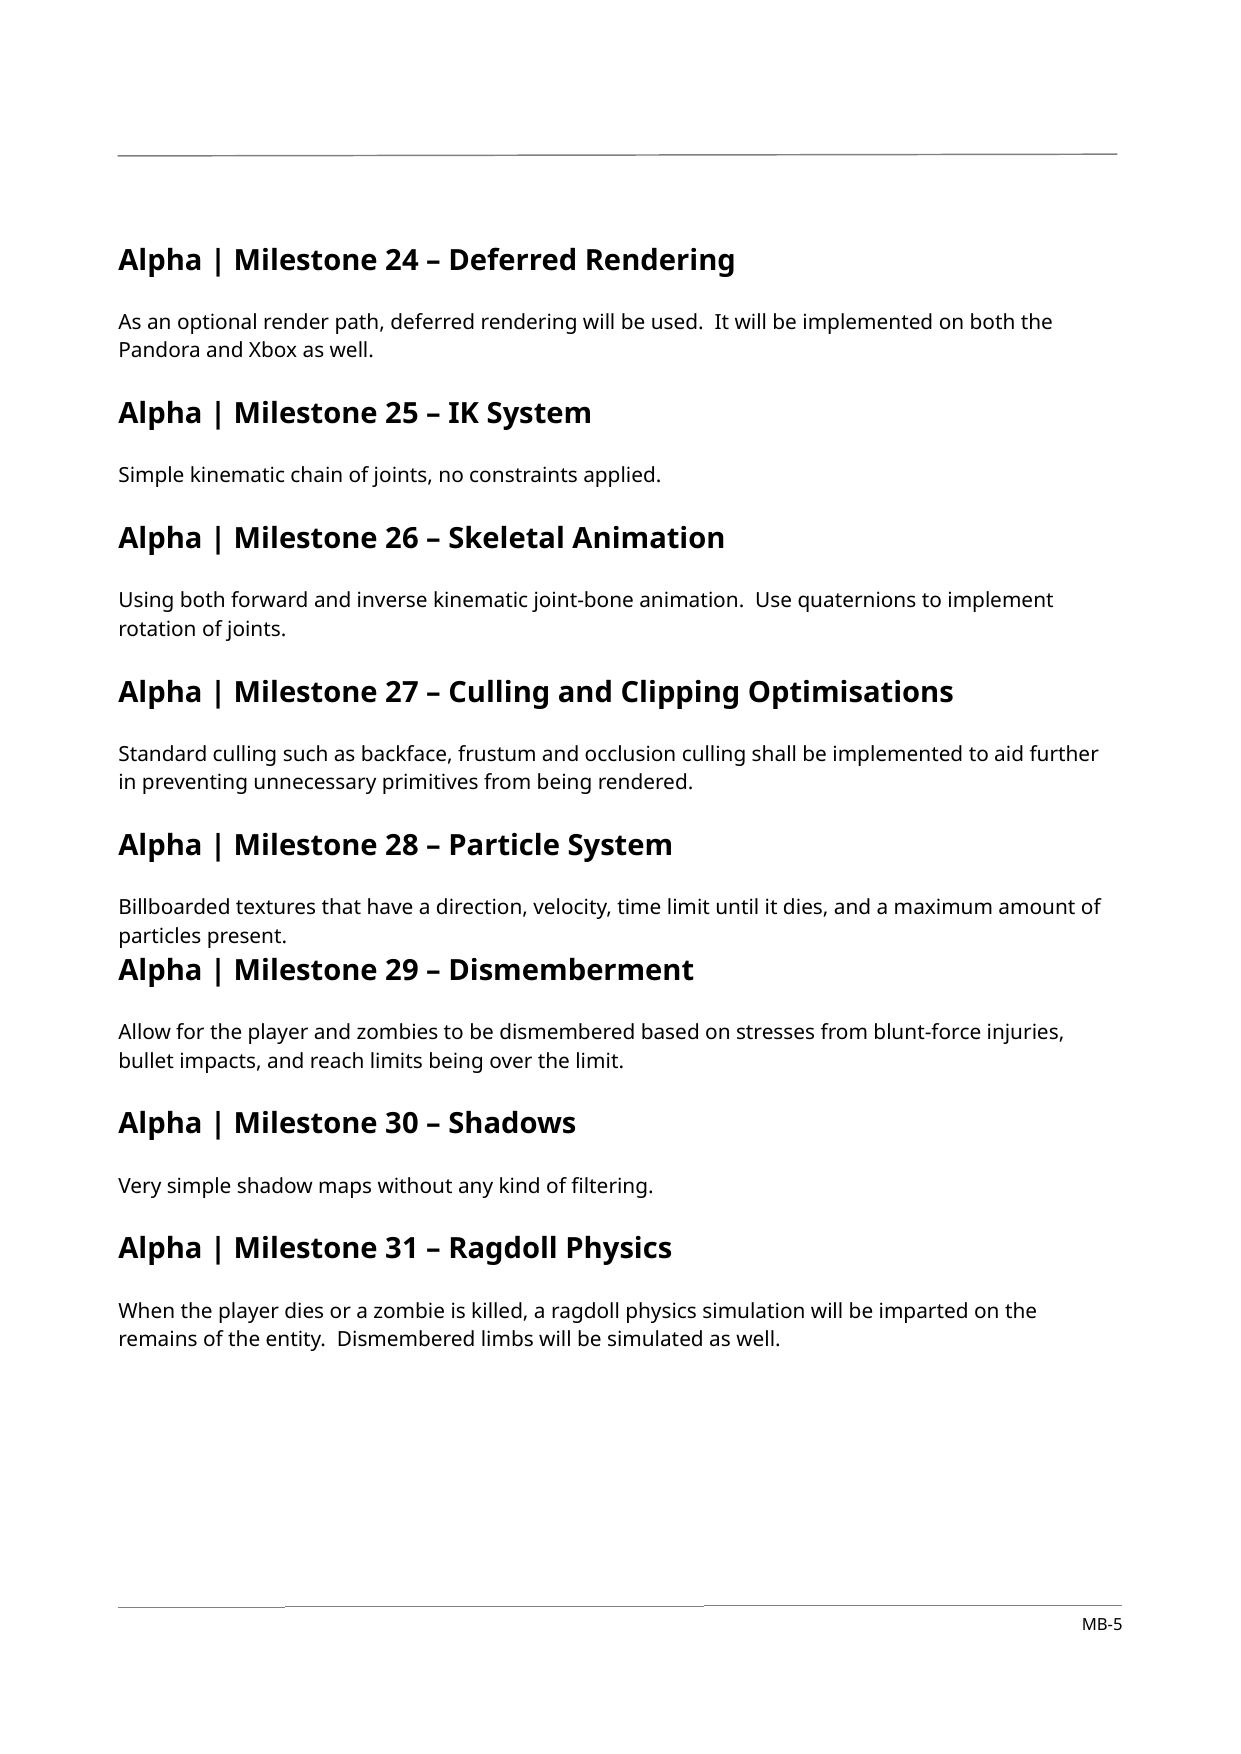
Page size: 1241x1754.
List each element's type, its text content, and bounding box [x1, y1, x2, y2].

text Alpha | Milestone 31 – Ragdoll Physics [118, 1228, 1122, 1267]
text Allow for the player and zombies to be dismembered based on stresses from blunt-force injuries, bullet impacts, and reach limits being over the limit. [118, 1017, 1122, 1074]
text Standard culling such as backface, frustum and occlusion culling shall be implemented to aid further in preventing unnecessary primitives from being rendered. [118, 739, 1122, 796]
text Alpha | Milestone 26 – Skeletal Animation [118, 517, 1122, 557]
text Alpha | Milestone 29 – Dismemberment [118, 949, 1122, 989]
text When the player dies or a zombie is killed, a ragdoll physics simulation will be imparted on the remains of the entity. Dismembered limbs will be simulated as well. [118, 1296, 1122, 1353]
text Alpha | Milestone 28 – Particle System [118, 824, 1122, 864]
text Alpha | Milestone 24 – Deferred Rendering [118, 239, 1122, 279]
text Alpha | Milestone 25 – IK System [118, 392, 1122, 432]
text As an optional render path, deferred rendering will be used. It will be implemented on both the Pandora and Xbox as well. [118, 307, 1122, 364]
text Very simple shadow maps without any kind of filtering. [118, 1171, 1122, 1199]
text Alpha | Milestone 27 – Culling and Clipping Optimisations [118, 671, 1122, 711]
text Using both forward and inverse kinematic joint-bone animation. Use quaternions to implement rotation of joints. [118, 586, 1122, 642]
text Alpha | Milestone 30 – Shadows [118, 1103, 1122, 1142]
text Simple kinematic chain of joints, no constraints applied. [118, 461, 1122, 489]
text Billboarded textures that have a direction, velocity, time limit until it dies, and a maximum amount of particles present. [118, 892, 1122, 949]
